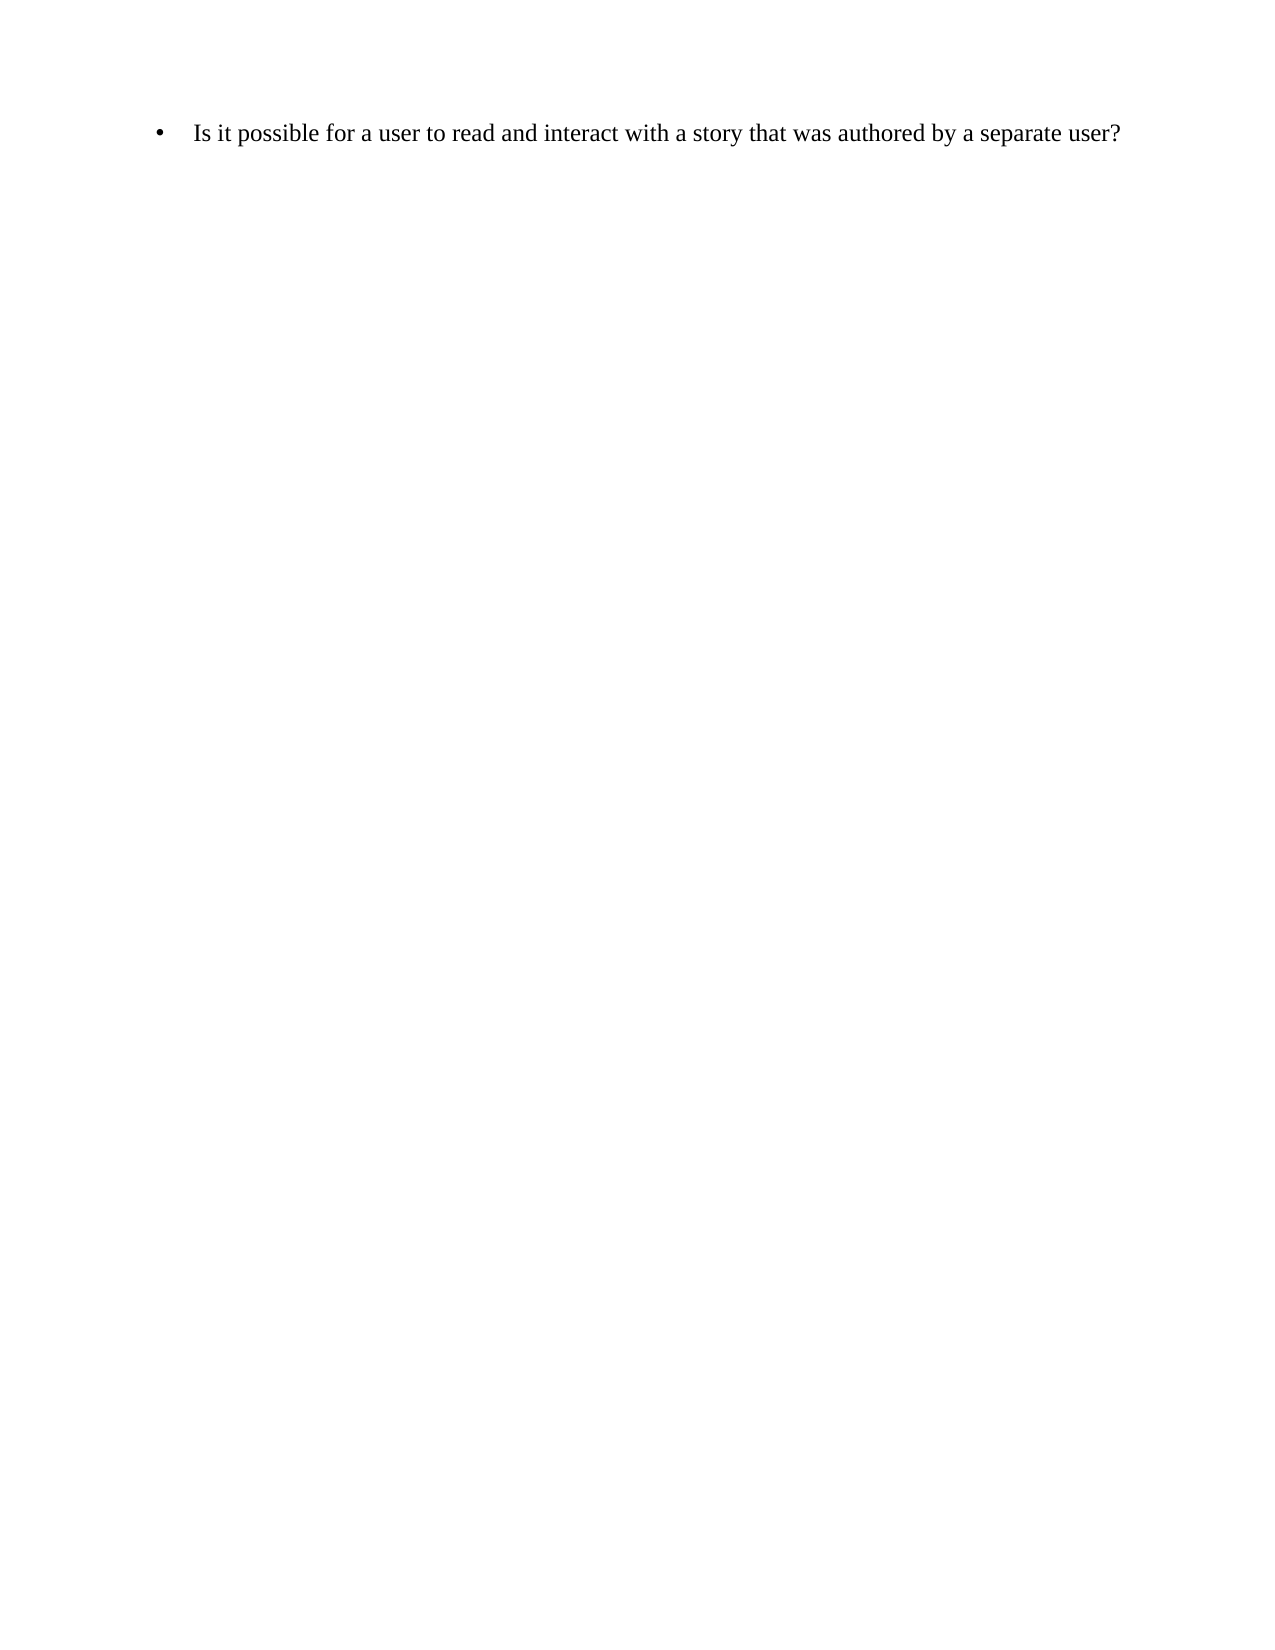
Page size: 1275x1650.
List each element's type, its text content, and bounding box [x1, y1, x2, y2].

list Is it possible for a user to read and interact with a story that was authored by a separate user? [156, 118, 1157, 147]
